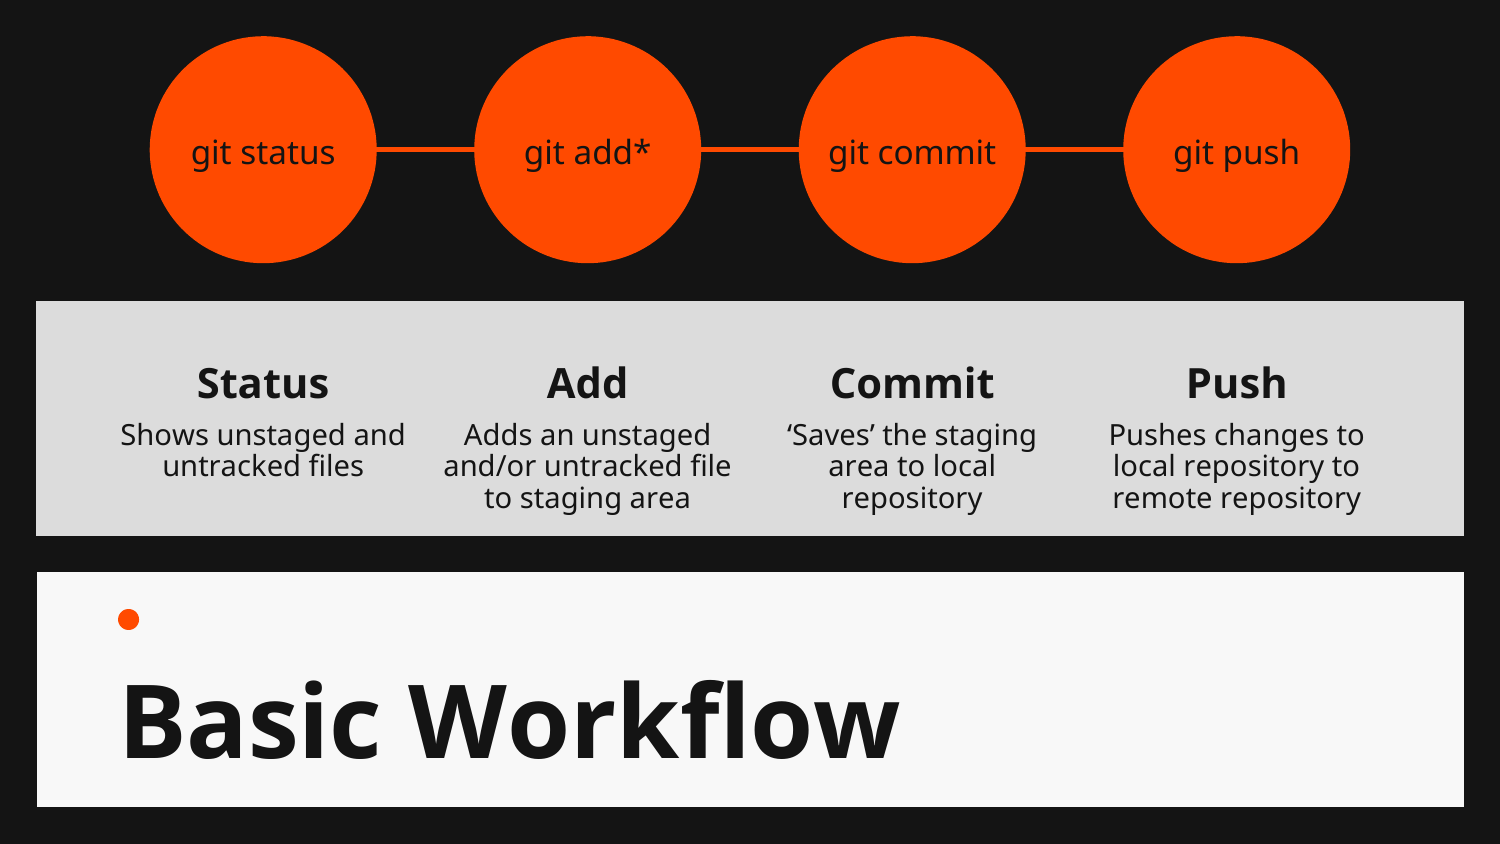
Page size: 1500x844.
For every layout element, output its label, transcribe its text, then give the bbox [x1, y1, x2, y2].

text_box [36, 301, 1464, 536]
text_box Commit [767, 354, 1058, 407]
text_box Add [442, 354, 733, 407]
text_box git push [1145, 100, 1329, 200]
text_box git add* [496, 100, 680, 200]
title Basic Workflow [118, 684, 1382, 773]
text_box [798, 36, 1026, 147]
text_box Pushes changes to local repository to remote repository [1091, 420, 1382, 489]
text_box [1123, 36, 1351, 264]
text_box git commit [820, 100, 1004, 200]
text_box [474, 36, 702, 147]
text_box ‘Saves’ the staging area to local repository [767, 420, 1058, 489]
text_box Adds an unstaged and/or untracked file to staging area [442, 420, 733, 489]
text_box Push [1091, 354, 1382, 407]
text_box git status [171, 100, 355, 200]
text_box [149, 36, 377, 264]
text_box Status [118, 354, 409, 407]
text_box [798, 152, 1026, 264]
text_box [474, 152, 702, 264]
text_box Shows unstaged and untracked files [118, 420, 409, 489]
text_box [118, 609, 140, 630]
